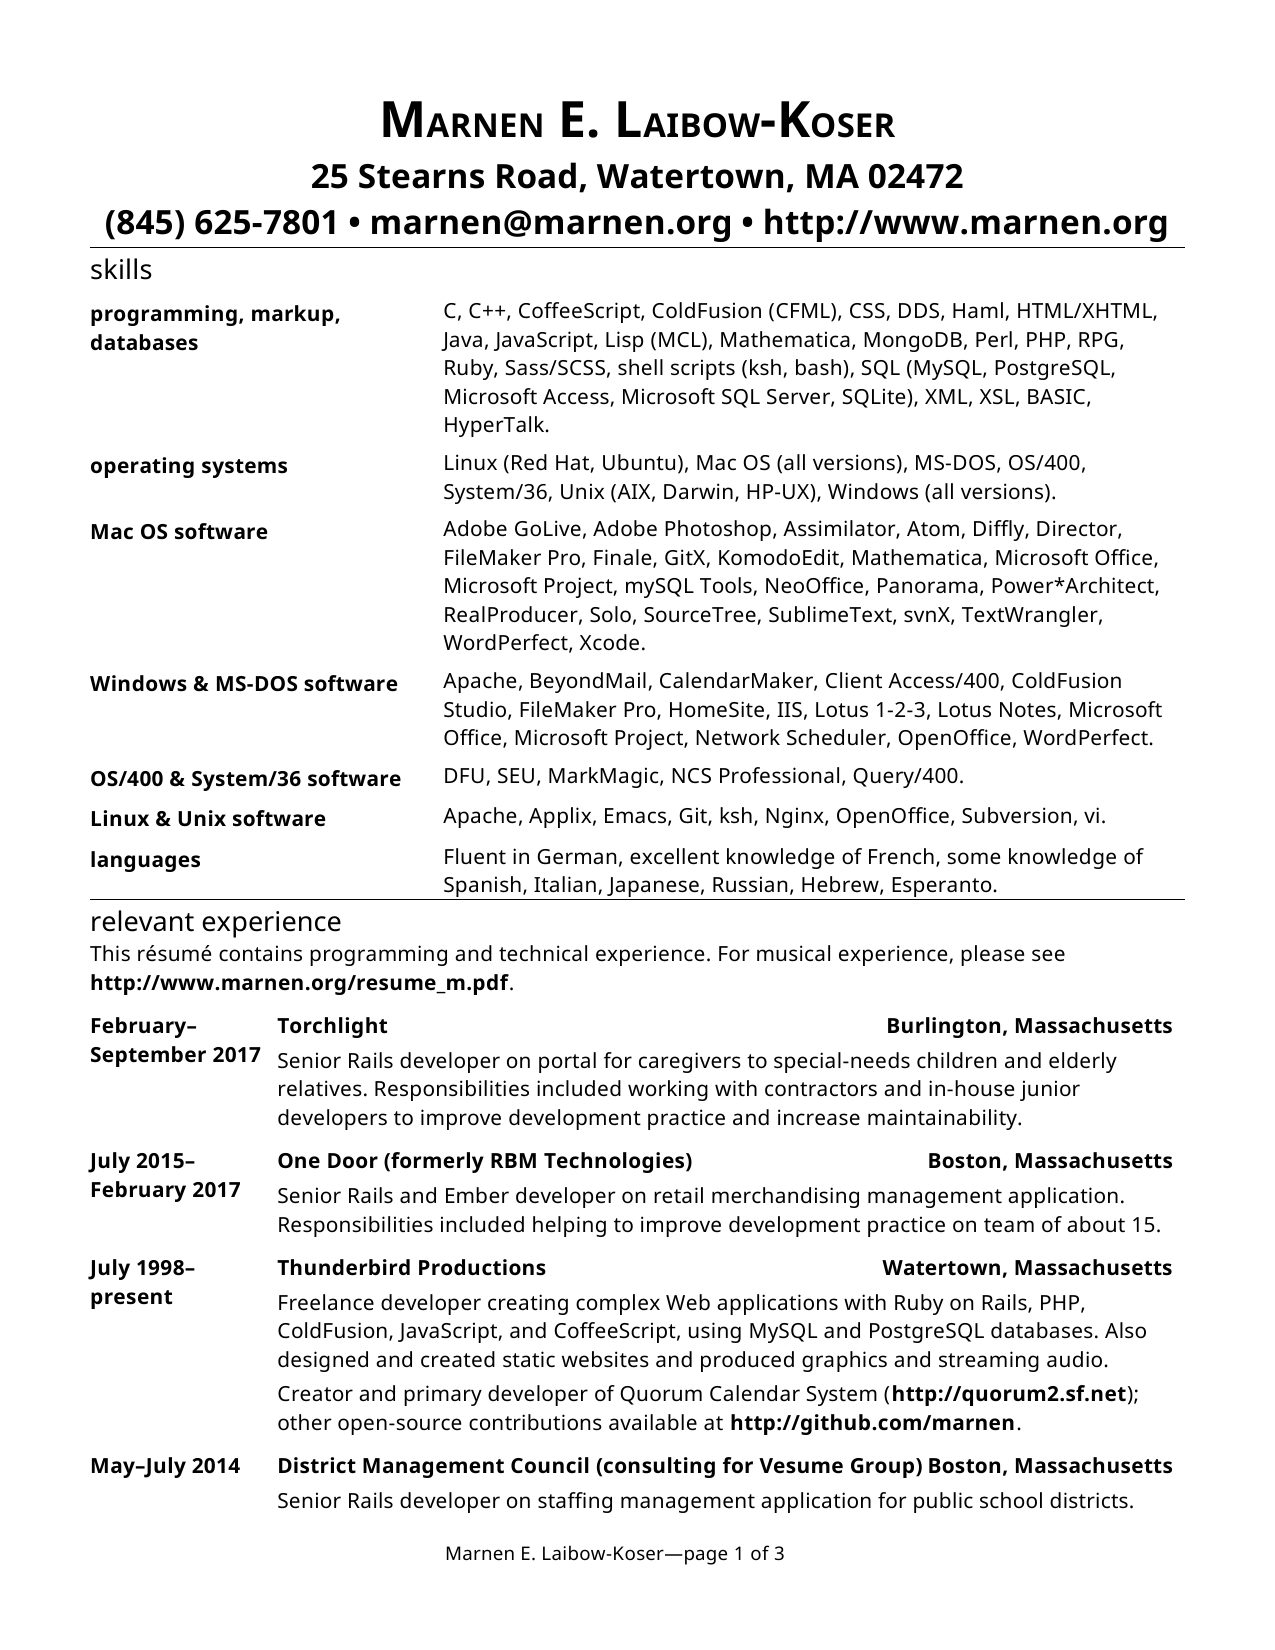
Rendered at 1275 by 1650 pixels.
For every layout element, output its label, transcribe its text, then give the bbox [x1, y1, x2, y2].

table_cell Linux & Unix software [90, 792, 443, 833]
table_cell languages [90, 833, 443, 899]
table_cell Apache, BeyondMail, CalendarMaker, Client Access/400, ColdFusion Studio, FileMaker Pro, HomeSite, IIS, Lotus 1-2-3, Lotus Notes, Microsoft Office, Microsoft Project, Network Scheduler, OpenOffice, WordPerfect. [443, 657, 1185, 752]
table_cell One Door (formerly RBM Technologies) Boston, Massachusetts Senior Rails and Ember developer on retail merchandising management application. Responsibilities included helping to improve development practice on team of about 15. [277, 1131, 1185, 1238]
table_cell Apache, Applix, Emacs, Git, ksh, Nginx, OpenOffice, Subversion, vi. [443, 792, 1185, 833]
table_cell May–July 2014 [90, 1436, 277, 1514]
table_cell Windows & MS-DOS software [90, 657, 443, 752]
table_cell Adobe GoLive, Adobe Photoshop, Assimilator, Atom, Diffly, Director, FileMaker Pro, Finale, GitX, KomodoEdit, Mathematica, Microsoft Office, Microsoft Project, mySQL Tools, NeoOffice, Panorama, Power*Architect, RealProducer, Solo, SourceTree, SublimeText, svnX, TextWrangler, WordPerfect, Xcode. [443, 505, 1185, 657]
text relevant experience [90, 900, 1185, 939]
table_cell DFU, SEU, MarkMagic, NCS Professional, Query/400. [443, 752, 1185, 792]
text skills [90, 248, 1185, 287]
text Marnen E. Laibow-Koser 25 Stearns Road, Watertown, MA 02472 (845) 625-7801 • marnen@marnen.org • http://www.marnen.org [90, 84, 1185, 244]
table_cell operating systems [90, 439, 443, 505]
table_header February–September 2017 [90, 996, 277, 1131]
table_cell District Management Council (consulting for Vesume Group) Boston, Massachusetts Senior Rails developer on staffing management application for public school districts. [277, 1436, 1185, 1514]
table_cell July 2015–February 2017 [90, 1131, 277, 1238]
text This résumé contains programming and technical experience. For musical experience, please see http://www.marnen.org/resume_m.pdf. [90, 939, 1185, 996]
table_cell Mac OS software [90, 505, 443, 657]
table_cell July 1998–present [90, 1238, 277, 1436]
table_cell Linux (Red Hat, Ubuntu), Mac OS (all versions), MS-DOS, OS/400, System/36, Unix (AIX, Darwin, HP-UX), Windows (all versions). [443, 439, 1185, 505]
table_header C, C++, CoffeeScript, ColdFusion (CFML), CSS, DDS, Haml, HTML/XHTML, Java, JavaScript, Lisp (MCL), Mathematica, MongoDB, Perl, PHP, RPG, Ruby, Sass/SCSS, shell scripts (ksh, bash), SQL (MySQL, PostgreSQL, Microsoft Access, Microsoft SQL Server, SQLite), XML, XSL, BASIC, HyperTalk. [443, 287, 1185, 439]
table_cell Fluent in German, excellent knowledge of French, some knowledge of Spanish, Italian, Japanese, Russian, Hebrew, Esperanto. [443, 833, 1185, 899]
table_cell Thunderbird Productions Watertown, Massachusetts Freelance developer creating complex Web applications with Ruby on Rails, PHP, ColdFusion, JavaScript, and CoffeeScript, using MySQL and PostgreSQL databases. Also designed and created static websites and produced graphics and streaming audio. Creator and primary developer of Quorum Calendar System (http://quorum2.sf.net); other open-source contributions available at http://github.com/marnen. [277, 1238, 1185, 1436]
table_header programming, markup, databases [90, 287, 443, 439]
table_cell OS/400 & System/36 software [90, 752, 443, 792]
table_header Torchlight Burlington, Massachusetts Senior Rails developer on portal for caregivers to special-needs children and elderly relatives. Responsibilities included working with contractors and in-house junior developers to improve development practice and increase maintainability. [277, 996, 1185, 1131]
